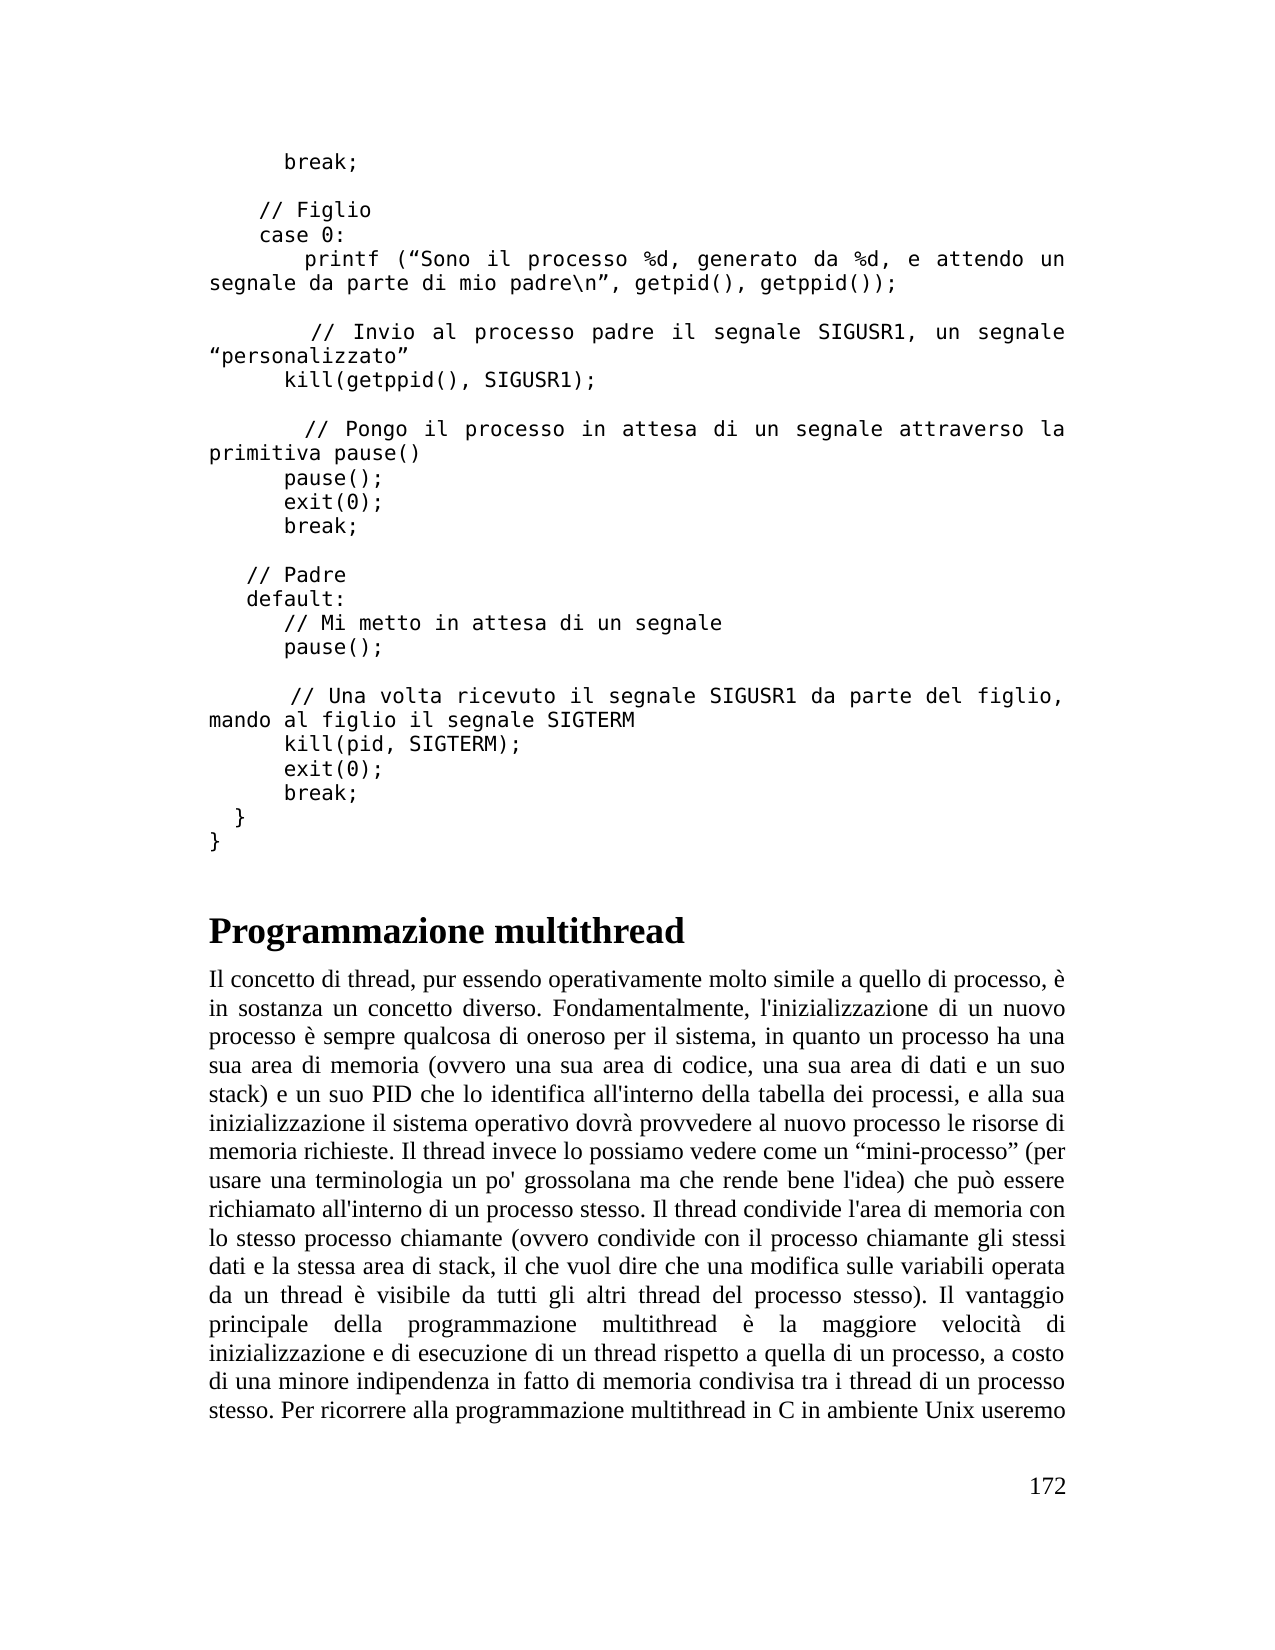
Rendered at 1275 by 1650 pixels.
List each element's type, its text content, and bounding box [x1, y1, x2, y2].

text kill(getppid(), SIGUSR1); [208, 368, 1066, 393]
text } [208, 805, 1066, 829]
text printf (“Sono il processo %d, generato da %d, e attendo un segnale da parte di mio padre\n”, getpid(), getppid()); [208, 247, 1066, 296]
text } [208, 829, 1066, 854]
subtitle Programmazione multithread [208, 908, 1066, 951]
text // Padre [208, 563, 1066, 587]
text // Mi metto in attesa di un segnale [208, 611, 1066, 635]
text pause(); [208, 466, 1066, 490]
text pause(); [208, 635, 1066, 660]
text exit(0); [208, 757, 1066, 781]
text // Figlio [208, 198, 1066, 223]
text case 0: [208, 223, 1066, 247]
text exit(0); [208, 490, 1066, 514]
text kill(pid, SIGTERM); [208, 732, 1066, 757]
text break; [208, 150, 1066, 174]
text default: [208, 587, 1066, 611]
text Il concetto di thread, pur essendo operativamente molto simile a quello di processo, è in sostanza un concetto diverso. Fondamentalmente, l'inizializzazione di un nuovo processo è sempre qualcosa di oneroso per il sistema, in quanto un processo ha una sua area di memoria (ovvero una sua area di codice, una sua area di dati e un suo stack) e un suo PID che lo identifica all'interno della tabella dei processi, e alla sua inizializzazione il sistema operativo dovrà provvedere al nuovo processo le risorse di memoria richieste. Il thread invece lo possiamo vedere come un “mini-processo” (per usare una terminologia un po' grossolana ma che rende bene l'idea) che può essere richiamato all'interno di un processo stesso. Il thread condivide l'area di memoria con lo stesso processo chiamante (ovvero condivide con il processo chiamante gli stessi dati e la stessa area di stack, il che vuol dire che una modifica sulle variabili operata da un thread è visibile da tutti gli altri thread del processo stesso). Il vantaggio principale della programmazione multithread è la maggiore velocità di inizializzazione e di esecuzione di un thread rispetto a quella di un processo, a costo di una minore indipendenza in fatto di memoria condivisa tra i thread di un processo stesso. Per ricorrere alla programmazione multithread in C in ambiente Unix useremo [208, 964, 1066, 1424]
text break; [208, 781, 1066, 805]
text // Una volta ricevuto il segnale SIGUSR1 da parte del figlio, mando al figlio il segnale SIGTERM [208, 684, 1066, 732]
text break; [208, 514, 1066, 538]
text // Invio al processo padre il segnale SIGUSR1, un segnale “personalizzato” [208, 320, 1066, 368]
text // Pongo il processo in attesa di un segnale attraverso la primitiva pause() [208, 417, 1066, 466]
